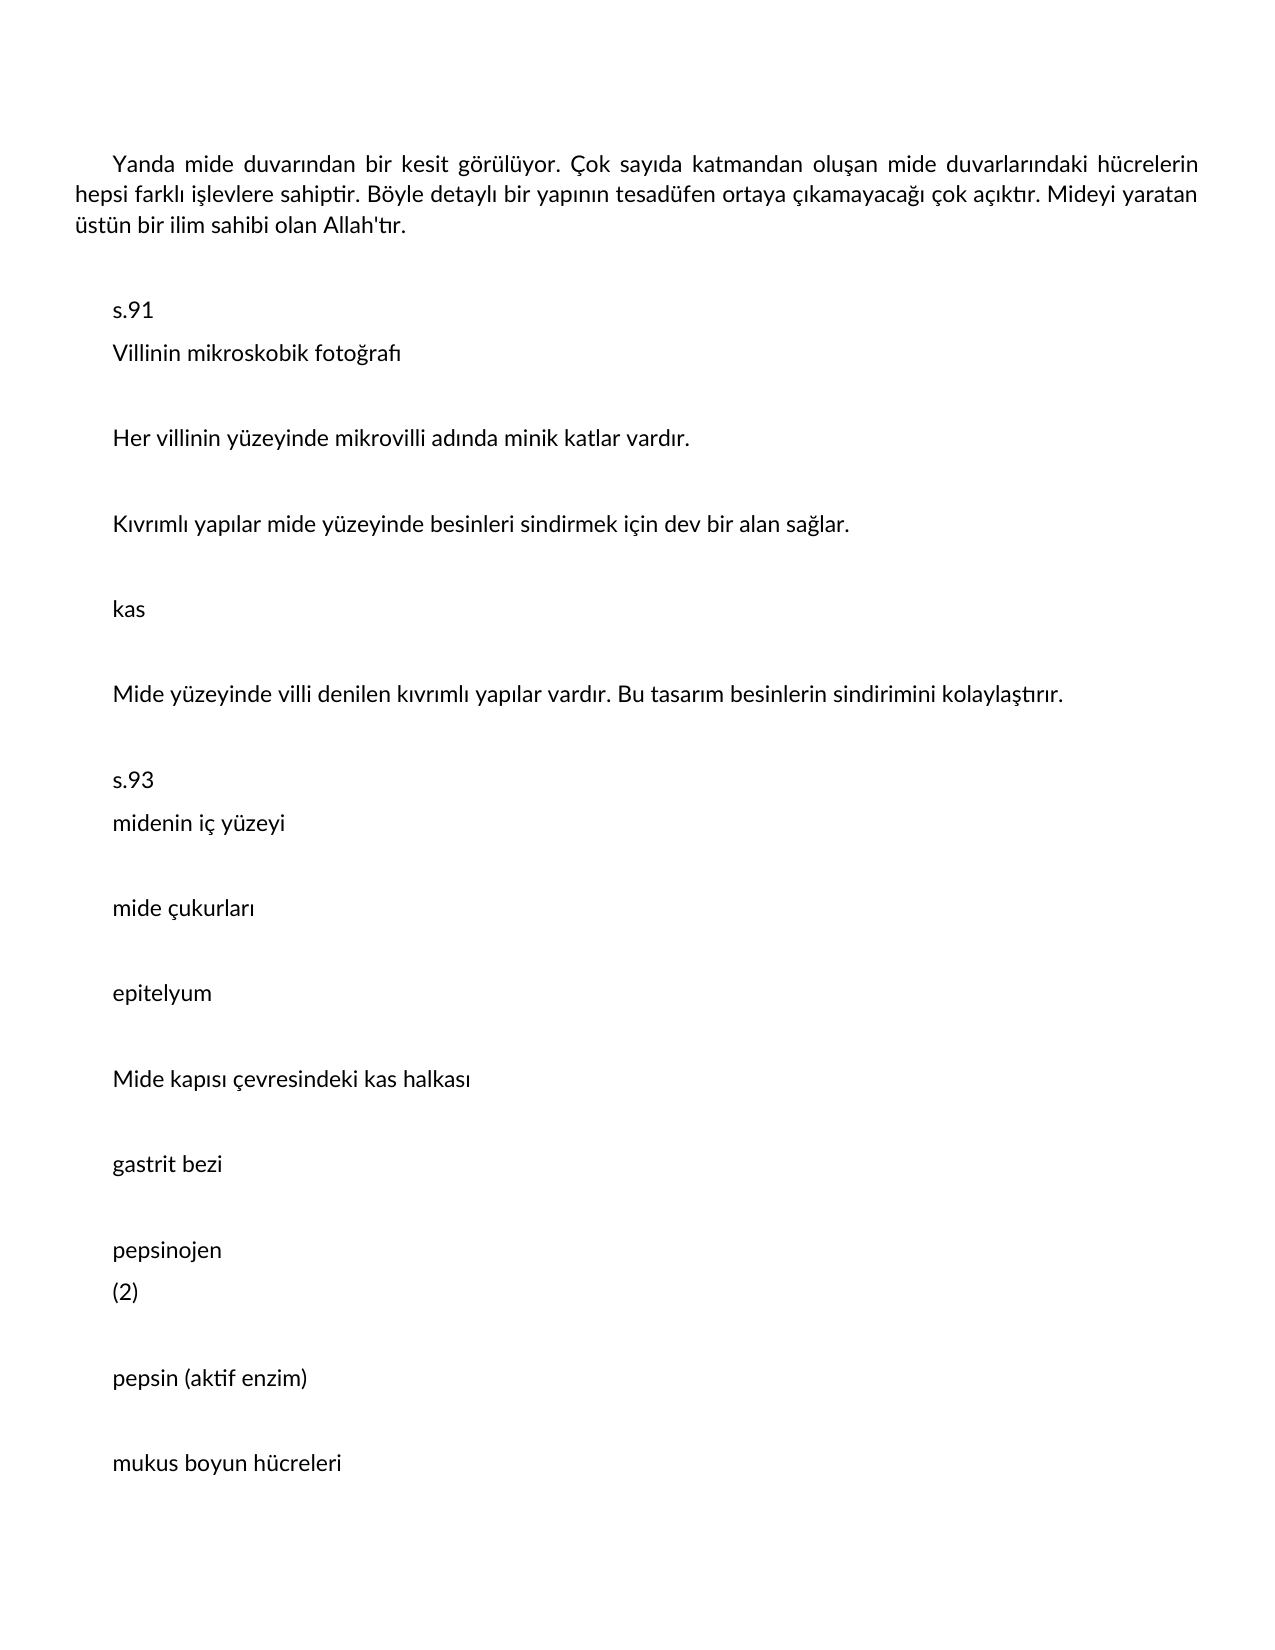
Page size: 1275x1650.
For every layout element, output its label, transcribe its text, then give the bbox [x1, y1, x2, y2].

text (2) [75, 1278, 1200, 1306]
text gastrit bezi [75, 1150, 1200, 1177]
text pepsinojen [75, 1235, 1200, 1263]
text s.93 [75, 766, 1200, 793]
text mukus boyun hücreleri [75, 1449, 1200, 1476]
text Her villinin yüzeyinde mikrovilli adında minik katlar vardır. [75, 424, 1200, 451]
text Villinin mikroskobik fotoğrafı [75, 338, 1200, 366]
text pepsin (aktif enzim) [75, 1363, 1200, 1391]
text Mide yüzeyinde villi denilen kıvrımlı yapılar vardır. Bu tasarım besinlerin sindirimini kolaylaştırır. [75, 680, 1200, 708]
text Kıvrımlı yapılar mide yüzeyinde besinleri sindirmek için dev bir alan sağlar. [75, 509, 1200, 537]
text epitelyum [75, 979, 1200, 1007]
text kas [75, 595, 1200, 622]
text Yanda mide duvarından bir kesit görülüyor. Çok sayıda katmandan oluşan mide duvarlarındaki hücrelerin hepsi farklı işlevlere sahiptir. Böyle detaylı bir yapının tesadüfen ortaya çıkamayacağı çok açıktır. Mideyi yaratan üstün bir ilim sahibi olan Allah'tır. [75, 150, 1200, 238]
text mide çukurları [75, 894, 1200, 921]
text Mide kapısı çevresindeki kas halkası [75, 1064, 1200, 1092]
text midenin iç yüzeyi [75, 808, 1200, 836]
text s.91 [75, 296, 1200, 323]
